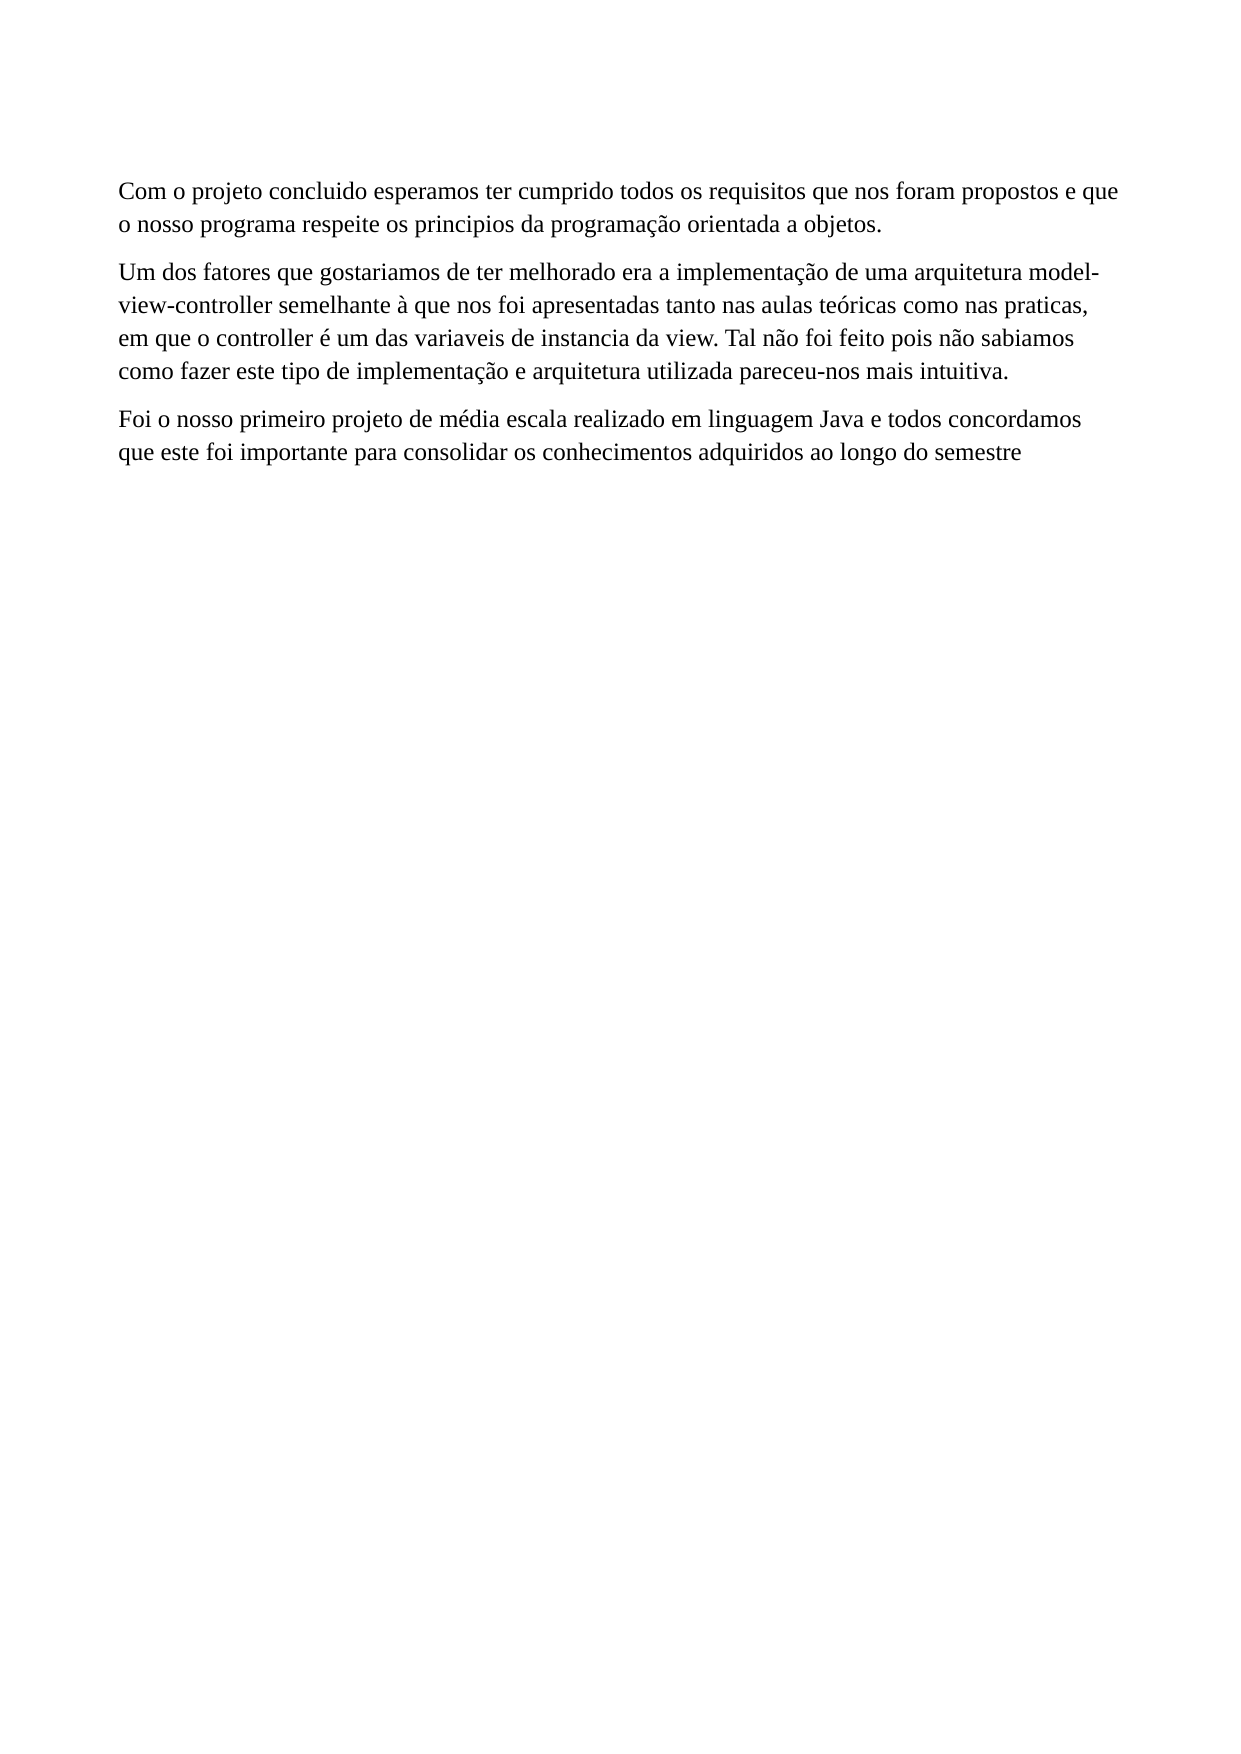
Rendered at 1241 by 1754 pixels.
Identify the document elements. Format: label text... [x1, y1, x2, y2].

text Foi o nosso primeiro projeto de média escala realizado em linguagem Java e todos concordamos que este foi importante para consolidar os conhecimentos adquiridos ao longo do semestre [118, 404, 1122, 465]
text Um dos fatores que gostariamos de ter melhorado era a implementação de uma arquitetura model-view-controller semelhante à que nos foi apresentadas tanto nas aulas teóricas como nas praticas, em que o controller é um das variaveis de instancia da view. Tal não foi feito pois não sabiamos como fazer este tipo de implementação e arquitetura utilizada pareceu-nos mais intuitiva. [118, 257, 1122, 385]
text Com o projeto concluido esperamos ter cumprido todos os requisitos que nos foram propostos e que o nosso programa respeite os principios da programação orientada a objetos. [118, 176, 1122, 238]
